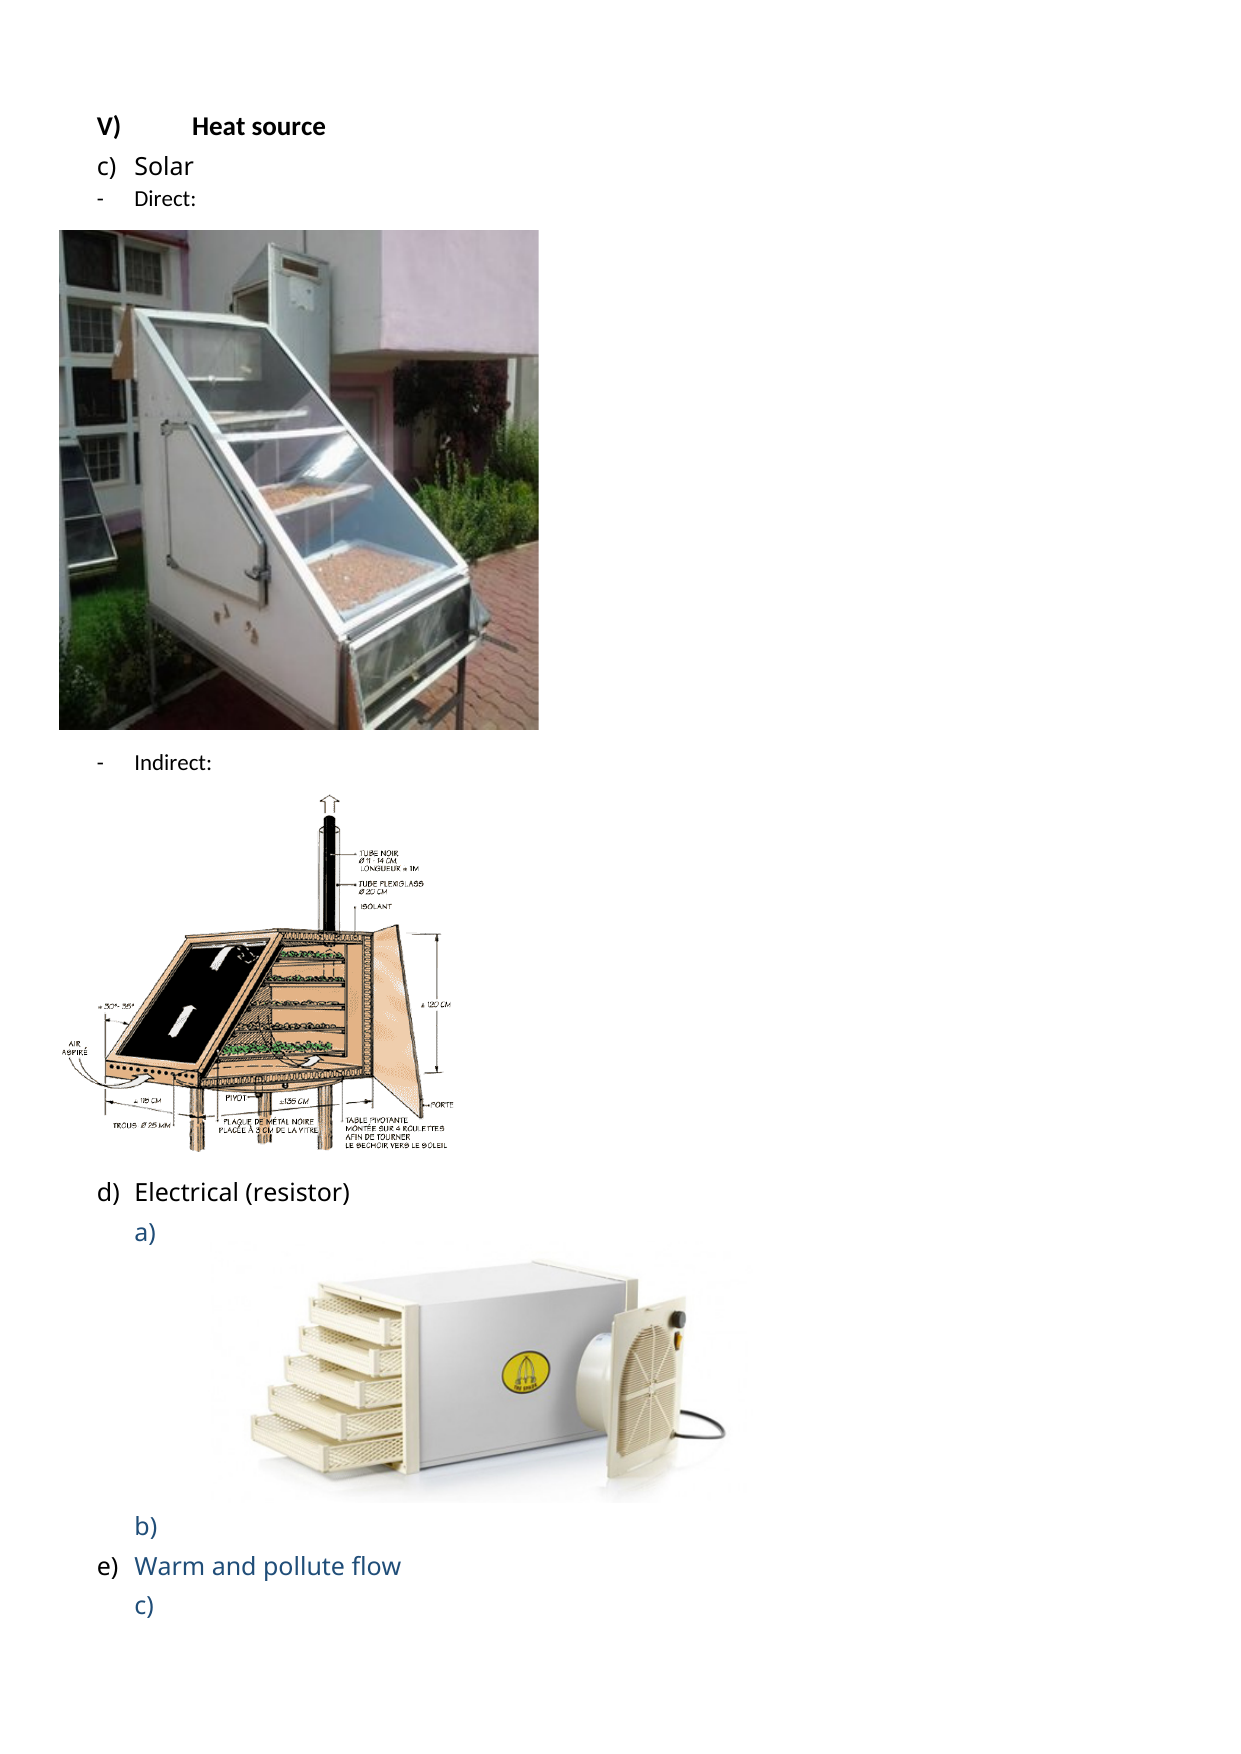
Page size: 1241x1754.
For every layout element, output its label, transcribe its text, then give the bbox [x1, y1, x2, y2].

list Warm and pollute flow [97, 1548, 1181, 1582]
list Direct: [97, 184, 1181, 212]
list Solar [97, 148, 1181, 182]
list Indirect: [97, 748, 1181, 776]
list Heat source [97, 109, 1181, 142]
list Electrical (resistor) [97, 1174, 1181, 1208]
